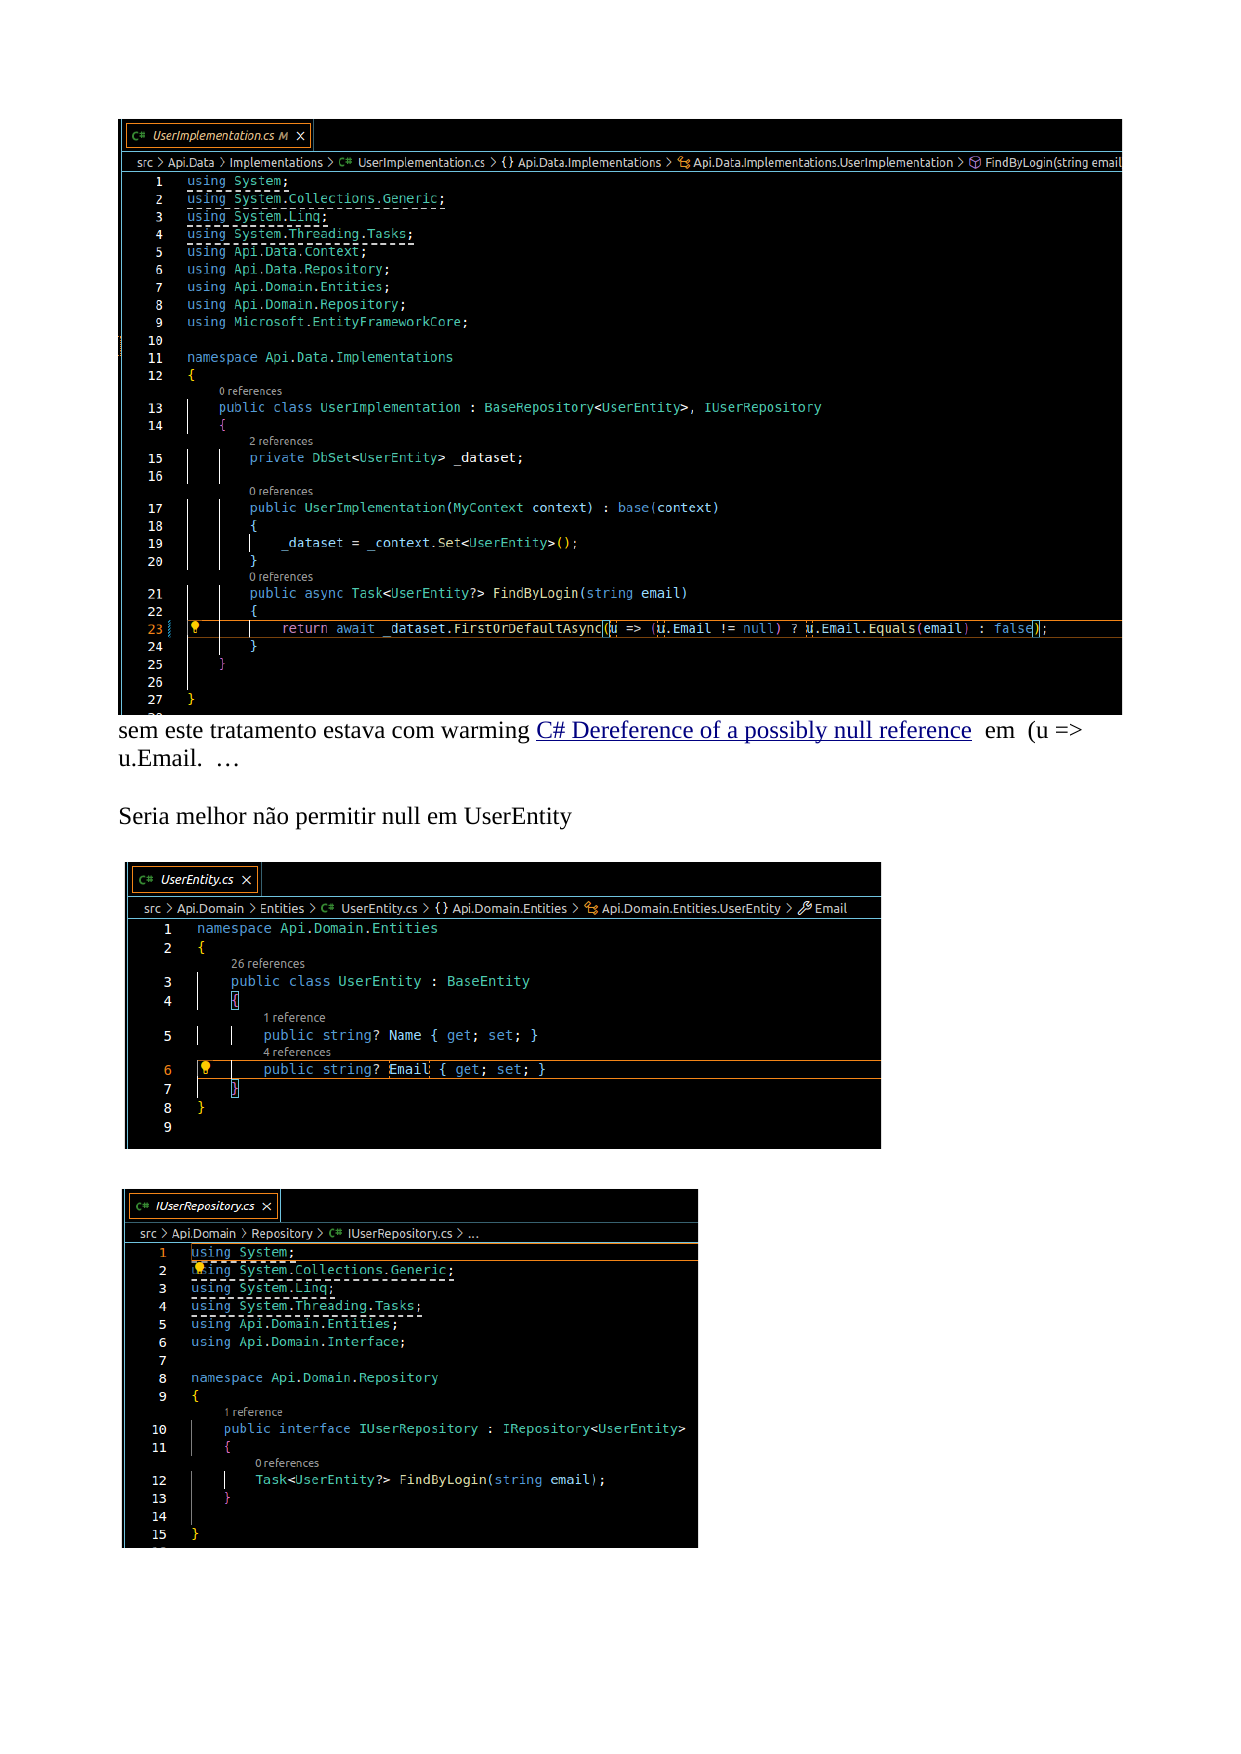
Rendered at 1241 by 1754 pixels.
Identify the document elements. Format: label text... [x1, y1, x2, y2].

text Seria melhor não permitir null em UserEntity [118, 801, 1122, 830]
picture [124, 862, 882, 1149]
text sem este tratamento estava com warming C# Dereference of a possibly null reference em (u => u.Email. … [118, 715, 1122, 772]
picture [121, 1188, 699, 1548]
picture [118, 118, 1123, 715]
